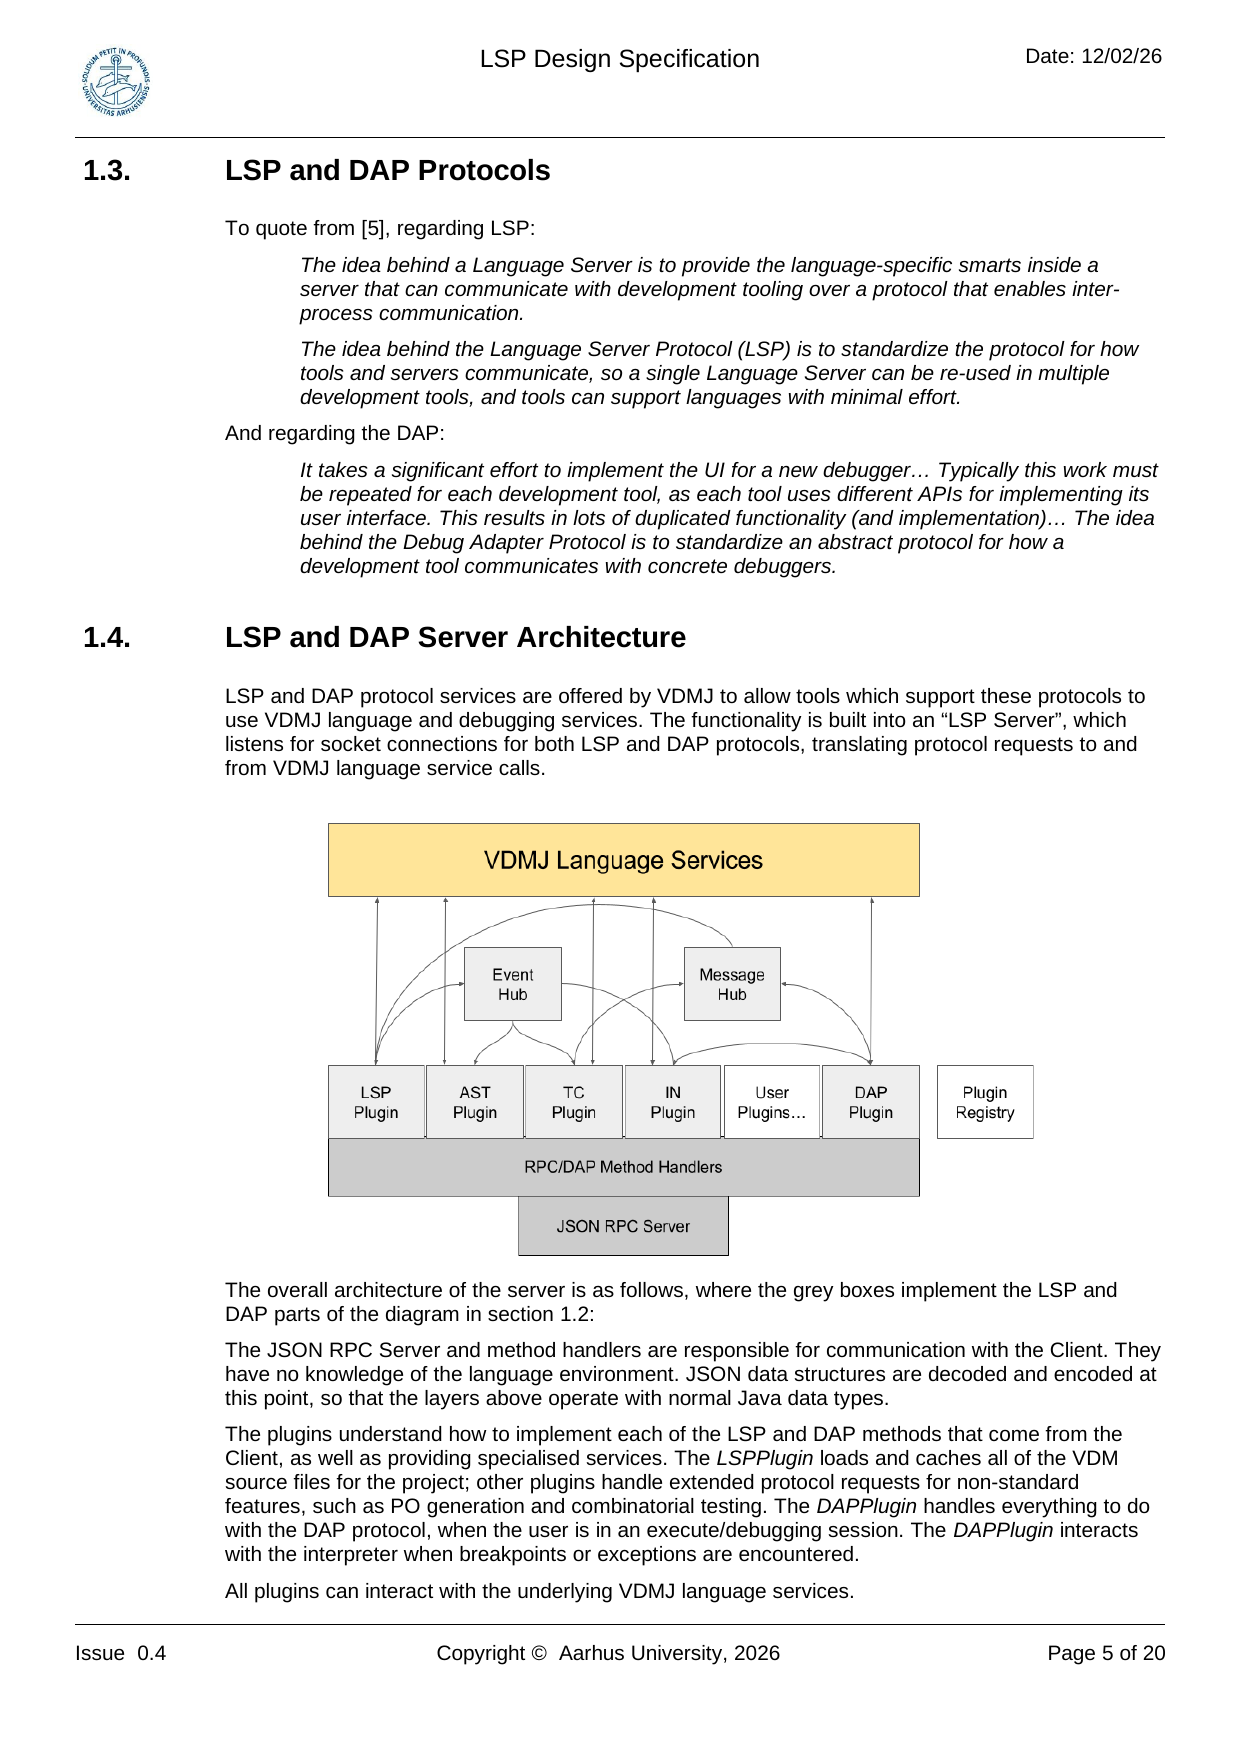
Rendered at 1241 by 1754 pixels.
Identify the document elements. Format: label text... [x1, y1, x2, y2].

text It takes a significant effort to implement the UI for a new debugger… Typically this work must be repeated for each development tool, as each tool uses different APIs for implementing its user interface. This results in lots of duplicated functionality (and implementation)… The idea behind the Debug Adapter Protocol is to standardize an abstract protocol for how a development tool communicates with concrete debuggers. [300, 458, 1165, 578]
text The idea behind a Language Server is to provide the language-specific smarts inside a server that can communicate with development tooling over a protocol that enables inter-process communication. [300, 253, 1165, 325]
picture [224, 792, 1052, 1278]
text And regarding the DAP: [225, 422, 1165, 446]
text The overall architecture of the server is as follows, where the grey boxes implement the LSP and DAP parts of the diagram in section 1.2: [225, 1278, 1165, 1326]
text The plugins understand how to implement each of the LSP and DAP methods that come from the Client, as well as providing specialised services. The LSPPlugin loads and caches all of the VDM source files for the project; other plugins handle extended protocol requests for non-standard features, such as PO generation and combinatorial testing. The DAPPlugin handles everything to do with the DAP protocol, when the user is in an execute/debugging session. The DAPPlugin interacts with the interpreter when breakpoints or exceptions are encountered. [225, 1423, 1165, 1566]
picture [78, 44, 153, 120]
subtitle LSP and DAP Server Architecture [75, 620, 1165, 654]
text The JSON RPC Server and method handlers are responsible for communication with the Client. They have no knowledge of the language environment. JSON data structures are decoded and encoded at this point, so that the layers above operate with normal Java data types. [225, 1338, 1165, 1410]
text LSP and DAP protocol services are offered by VDMJ to allow tools which support these protocols to use VDMJ language and debugging services. The functionality is built into an “LSP Server”, which listens for socket connections for both LSP and DAP protocols, translating protocol requests to and from VDMJ language service calls. [225, 684, 1165, 780]
text All plugins can interact with the underlying VDMJ language services. [225, 1579, 1165, 1603]
subtitle LSP and DAP Protocols [75, 153, 1165, 186]
text The idea behind the Language Server Protocol (LSP) is to standardize the protocol for how tools and servers communicate, so a single Language Server can be re-used in multiple development tools, and tools can support languages with minimal effort. [300, 337, 1165, 409]
text To quote from [5], regarding LSP: [225, 216, 1165, 240]
